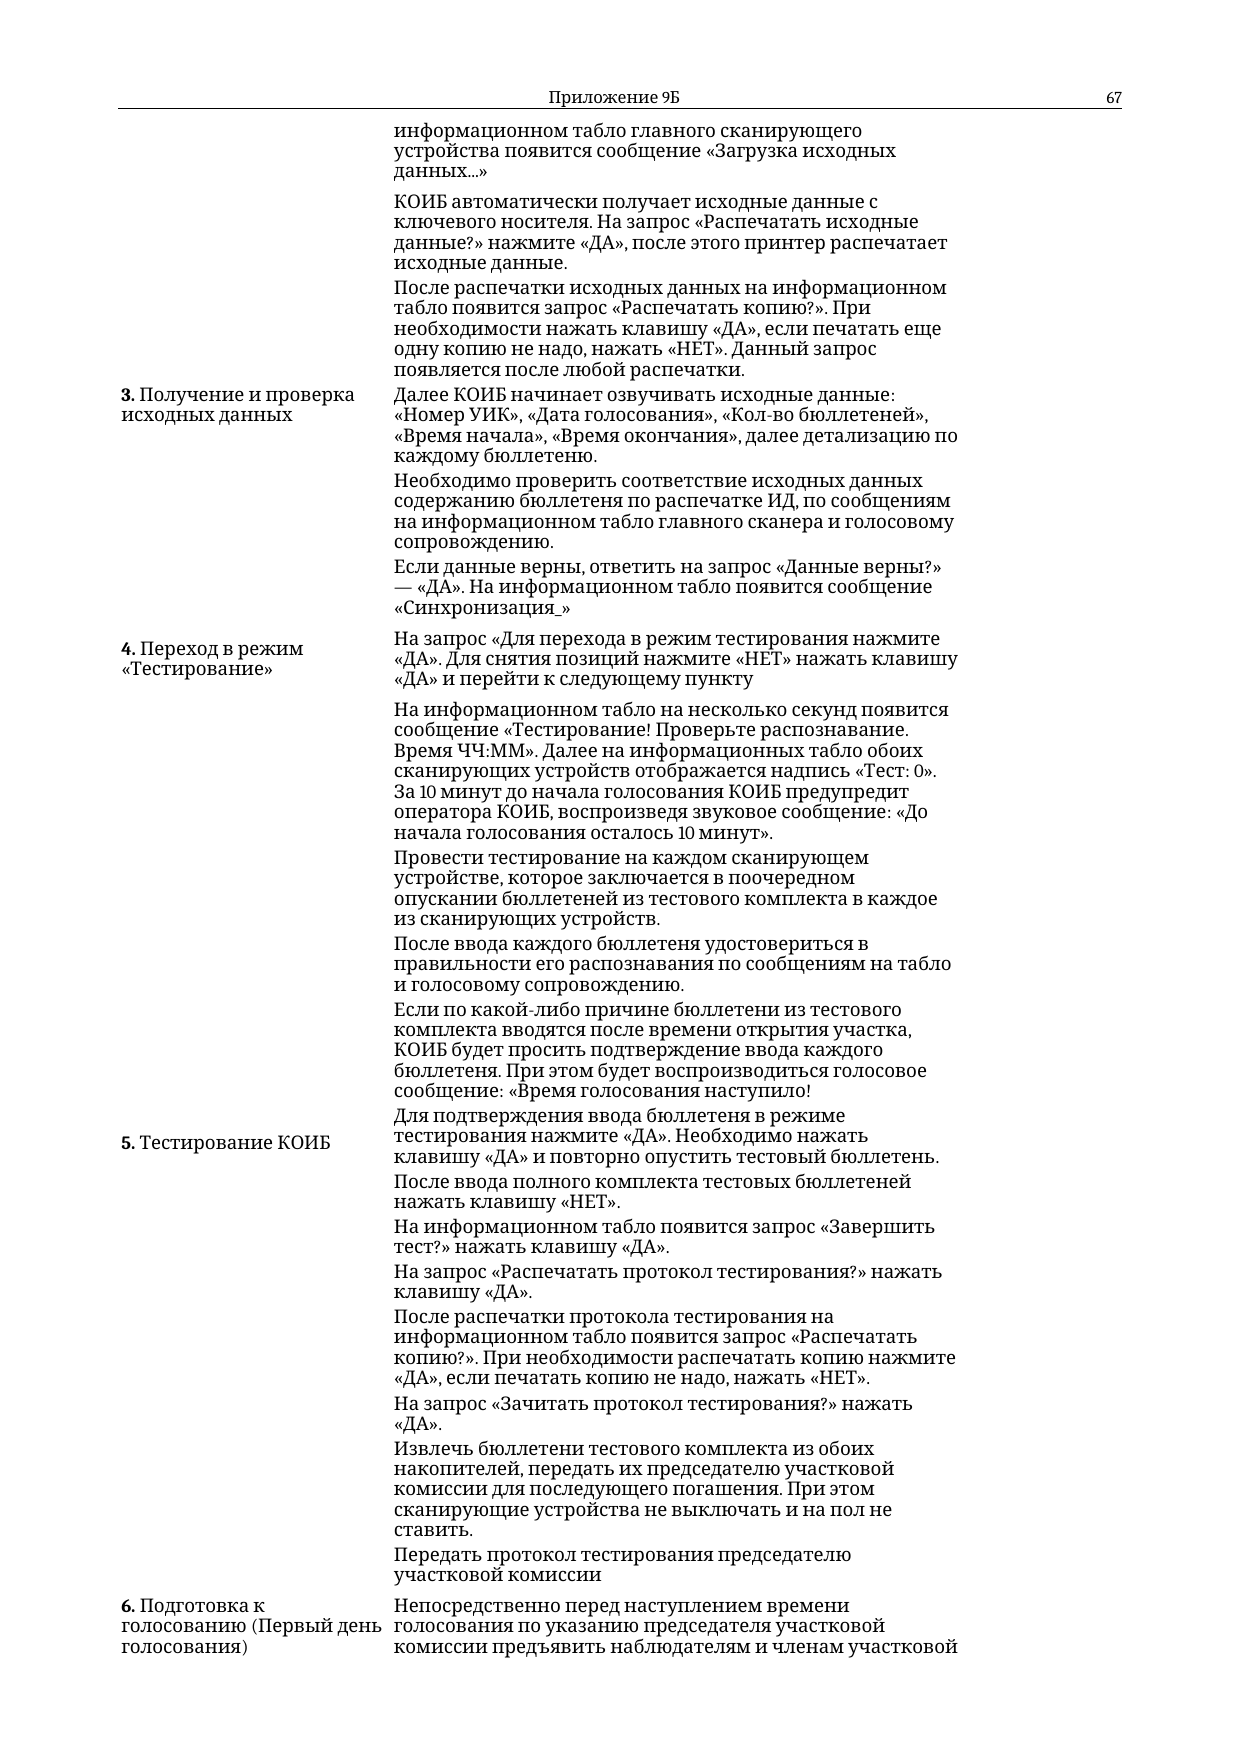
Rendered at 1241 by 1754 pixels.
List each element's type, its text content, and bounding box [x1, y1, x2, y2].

table_cell На запрос «Для перехода в режим тестирования нажмите «ДА». Для снятия позиций нажмите «НЕТ» нажать клавишу «ДА» и перейти к следующему пункту [391, 626, 962, 697]
table_cell На информационном табло на несколько секунд появится сообщение «Тестирование! Проверьте распознавание. Время ЧЧ:ММ». Далее на информационных табло обоих сканирующих устройств отображается надпись «Тест: 0». За 10 минут до начала голосования КОИБ предупредит оператора КОИБ, воспроизведя звуковое сообщение: «До начала голосования осталось 10 минут». Провести тестирование на каждом сканирующем устройстве, которое заключается в поочередном опускании бюллетеней из тестового комплекта в каждое из сканирующих устройств. После ввода каждого бюллетеня удостовериться в правильности его распознавания по сообщениям на табло и голосовому сопровождению. Если по какой-либо причине бюллетени из тестового комплекта вводятся после времени открытия участка, КОИБ будет просить подтверждение ввода каждого бюллетеня. При этом будет воспроизводиться голосовое сообщение: «Время голосования наступило! Для подтверждения ввода бюллетеня в режиме тестирования нажмите «ДА». Необходимо нажать клавишу «ДА» и повторно опустить тестовый бюллетень. После ввода полного комплекта тестовых бюллетеней нажать клавишу «НЕТ». На информационном табло появится запрос «Завершить тест?» нажать клавишу «ДА». На запрос «Распечатать протокол тестирования?» нажать клавишу «ДА». После распечатки протокола тестирования на информационном табло появится запрос «Распечатать копию?». При необходимости распечатать копию нажмите «ДА», если печатать копию не надо, нажать «НЕТ». На запрос «Зачитать протокол тестирования?» нажать «ДА». Извлечь бюллетени тестового комплекта из обоих накопителей, передать их председателю участковой комиссии для последующего погашения. При этом сканирующие устройства не выключать и на пол не ставить. Передать протокол тестирования председателю участковой комиссии [391, 698, 962, 1593]
table_cell КОИБ автоматически получает исходные данные с ключевого носителя. На запрос «Распечатать исходные данные?» нажмите «ДА», после этого принтер распечатает исходные данные. После распечатки исходных данных на информационном табло появится запрос «Распечатать копию?». При необходимости нажать клавишу «ДА», если печатать еще одну копию не надо, нажать «НЕТ». Данный запрос появляется после любой распечатки. Далее КОИБ начинает озвучивать исходные данные: «Номер УИК», «Дата голосования», «Кол-во бюллетеней», «Время начала», «Время окончания», далее детализацию по каждому бюллетеню. Необходимо проверить соответствие исходных данных содержанию бюллетеня по распечатке ИД, по сообщениям на информационном табло главного сканера и голосовому сопровождению. Если данные верны, ответить на запрос «Данные верны?» — «ДА». На информационном табло появится сообщение «Синхронизация_» [391, 190, 962, 626]
table_cell 5. Тестирование КОИБ [118, 698, 391, 1593]
table_cell 3. Получение и проверка исходных данных [118, 190, 391, 626]
table_cell 6. Подготовка к голосованию (Первый день голосования) [118, 1594, 391, 1665]
table_cell [118, 118, 391, 189]
table_cell Непосредственно перед наступлением времени голосования по указанию председателя участковой комиссии предъявить наблюдателям и членам участковой [391, 1594, 962, 1665]
table_cell 4. Переход в режим «Тестирование» [118, 626, 391, 697]
table_cell информационном табло главного сканирующего устройства появится сообщение «Загрузка исходных данных...» [391, 118, 962, 189]
